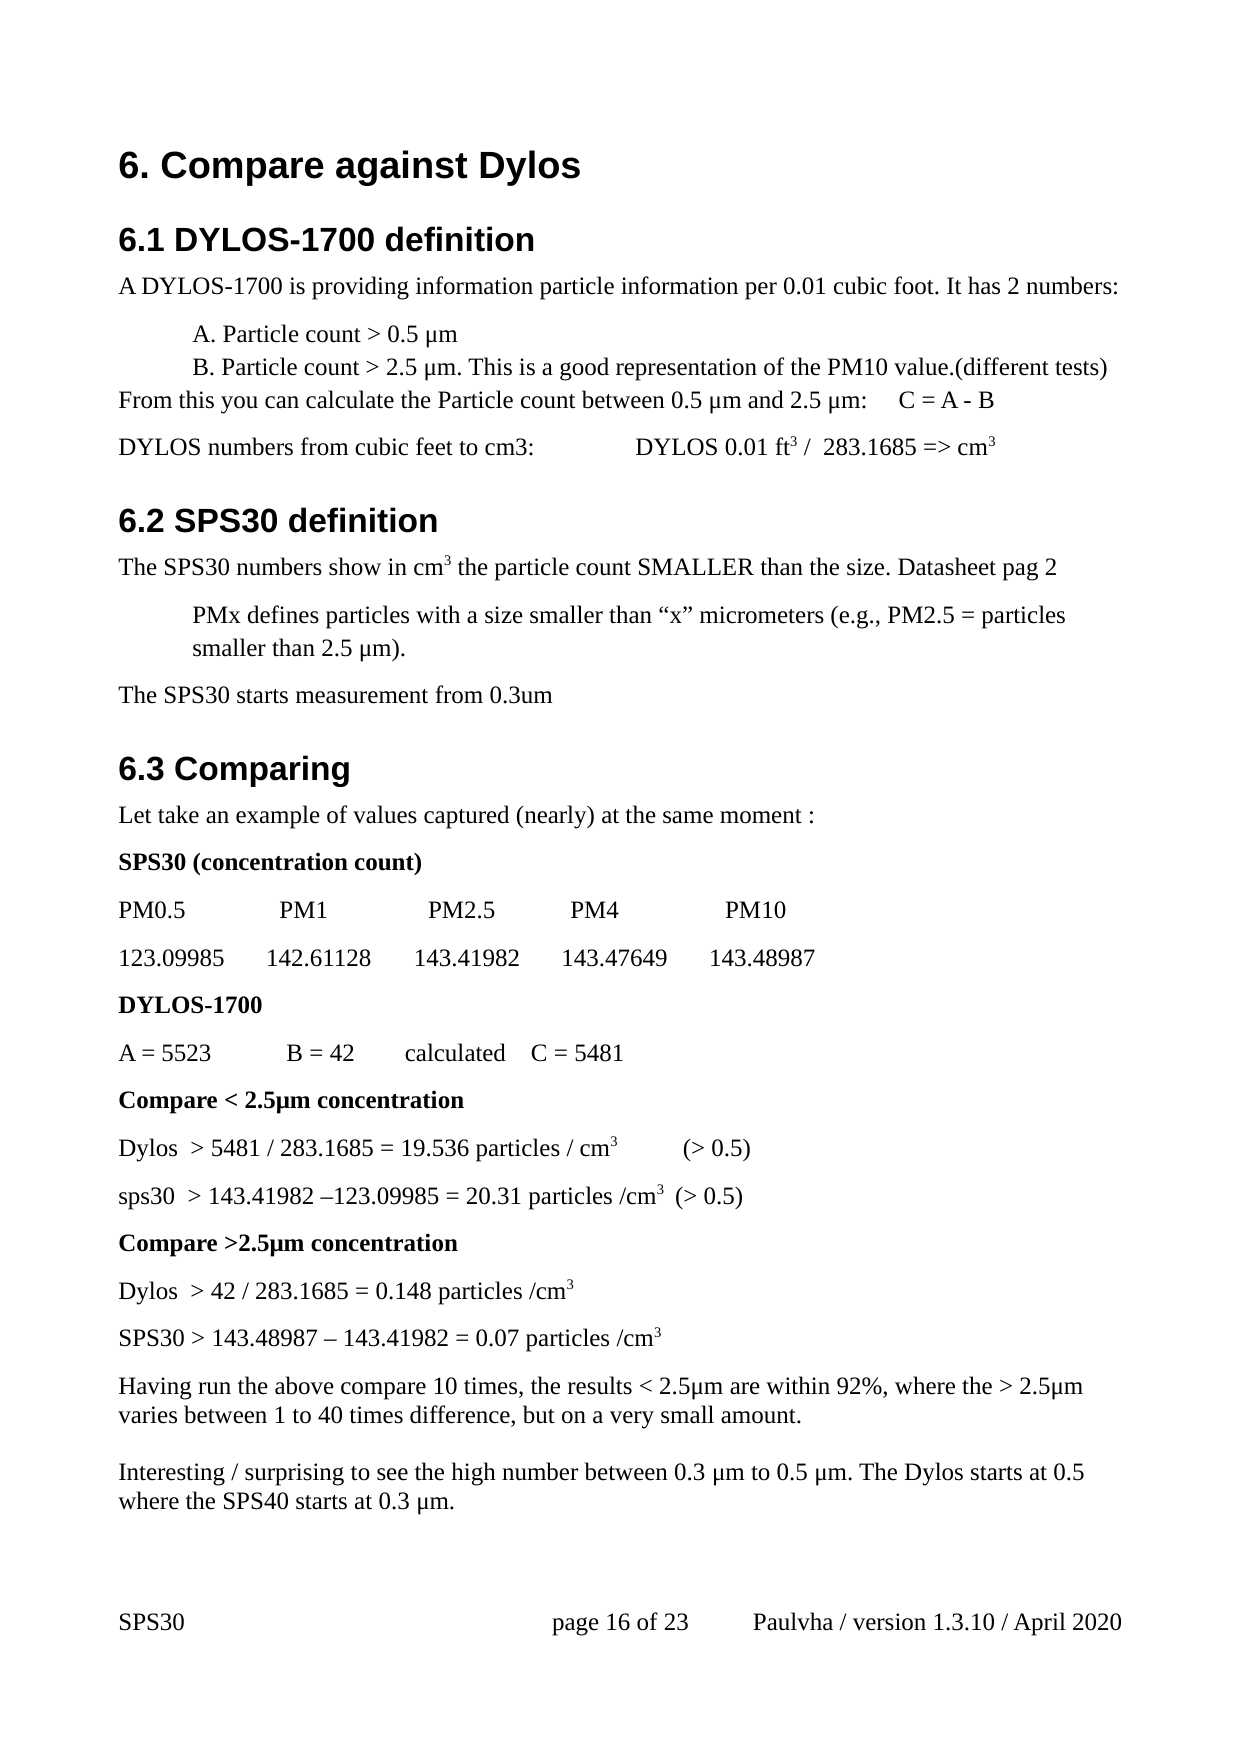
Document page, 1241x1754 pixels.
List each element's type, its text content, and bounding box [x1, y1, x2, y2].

text Dylos > 5481 / 283.1685 = 19.536 particles / cm3 (> 0.5) [118, 1133, 1122, 1162]
text Having run the above compare 10 times, the results < 2.5μm are within 92%, where the > 2.5μm varies between 1 to 40 times difference, but on a very small amount. [118, 1371, 1122, 1429]
text PMx defines particles with a size smaller than “x” micrometers (e.g., PM2.5 = particles smaller than 2.5 μm). [192, 600, 1122, 661]
text The SPS30 starts measurement from 0.3um [118, 680, 1122, 709]
text Let take an example of values captured (nearly) at the same moment : [118, 800, 1122, 829]
text Compare >2.5μm concentration [118, 1228, 1122, 1257]
text DYLOS numbers from cubic feet to cm3: DYLOS 0.01 ft3 / 283.1685 => cm3 [118, 432, 1122, 461]
text DYLOS-1700 [118, 990, 1122, 1019]
text A. Particle count > 0.5 μm [192, 319, 1122, 348]
text A = 5523 B = 42 calculated C = 5481 [118, 1038, 1122, 1067]
subtitle 6.1 DYLOS-1700 definition [118, 220, 1122, 259]
text SPS30 (concentration count) [118, 847, 1122, 876]
text sps30 > 143.41982 –123.09985 = 20.31 particles /cm3 (> 0.5) [118, 1181, 1122, 1209]
text Dylos > 42 / 283.1685 = 0.148 particles /cm3 [118, 1276, 1122, 1305]
text The SPS30 numbers show in cm3 the particle count SMALLER than the size. Datasheet pag 2 [118, 552, 1122, 581]
subtitle 6.3 Comparing [118, 749, 1122, 787]
text SPS30 > 143.48987 – 143.41982 = 0.07 particles /cm3 [118, 1323, 1122, 1352]
text A DYLOS-1700 is providing information particle information per 0.01 cubic foot. It has 2 numbers: [118, 271, 1122, 300]
text Interesting / surprising to see the high number between 0.3 μm to 0.5 μm. The Dylos starts at 0.5 where the SPS40 starts at 0.3 μm. [118, 1457, 1122, 1515]
text B. Particle count > 2.5 μm. This is a good representation of the PM10 value.(different tests) [192, 352, 1122, 381]
text Compare < 2.5μm concentration [118, 1086, 1122, 1114]
text 123.09985 142.61128 143.41982 143.47649 143.48987 [118, 943, 1122, 971]
subtitle 6. Compare against Dylos [118, 143, 1122, 187]
subtitle 6.2 SPS30 definition [118, 501, 1122, 539]
text From this you can calculate the Particle count between 0.5 μm and 2.5 μm: C = A - B [118, 385, 1122, 414]
text PM0.5 PM1 PM2.5 PM4 PM10 [118, 895, 1122, 924]
